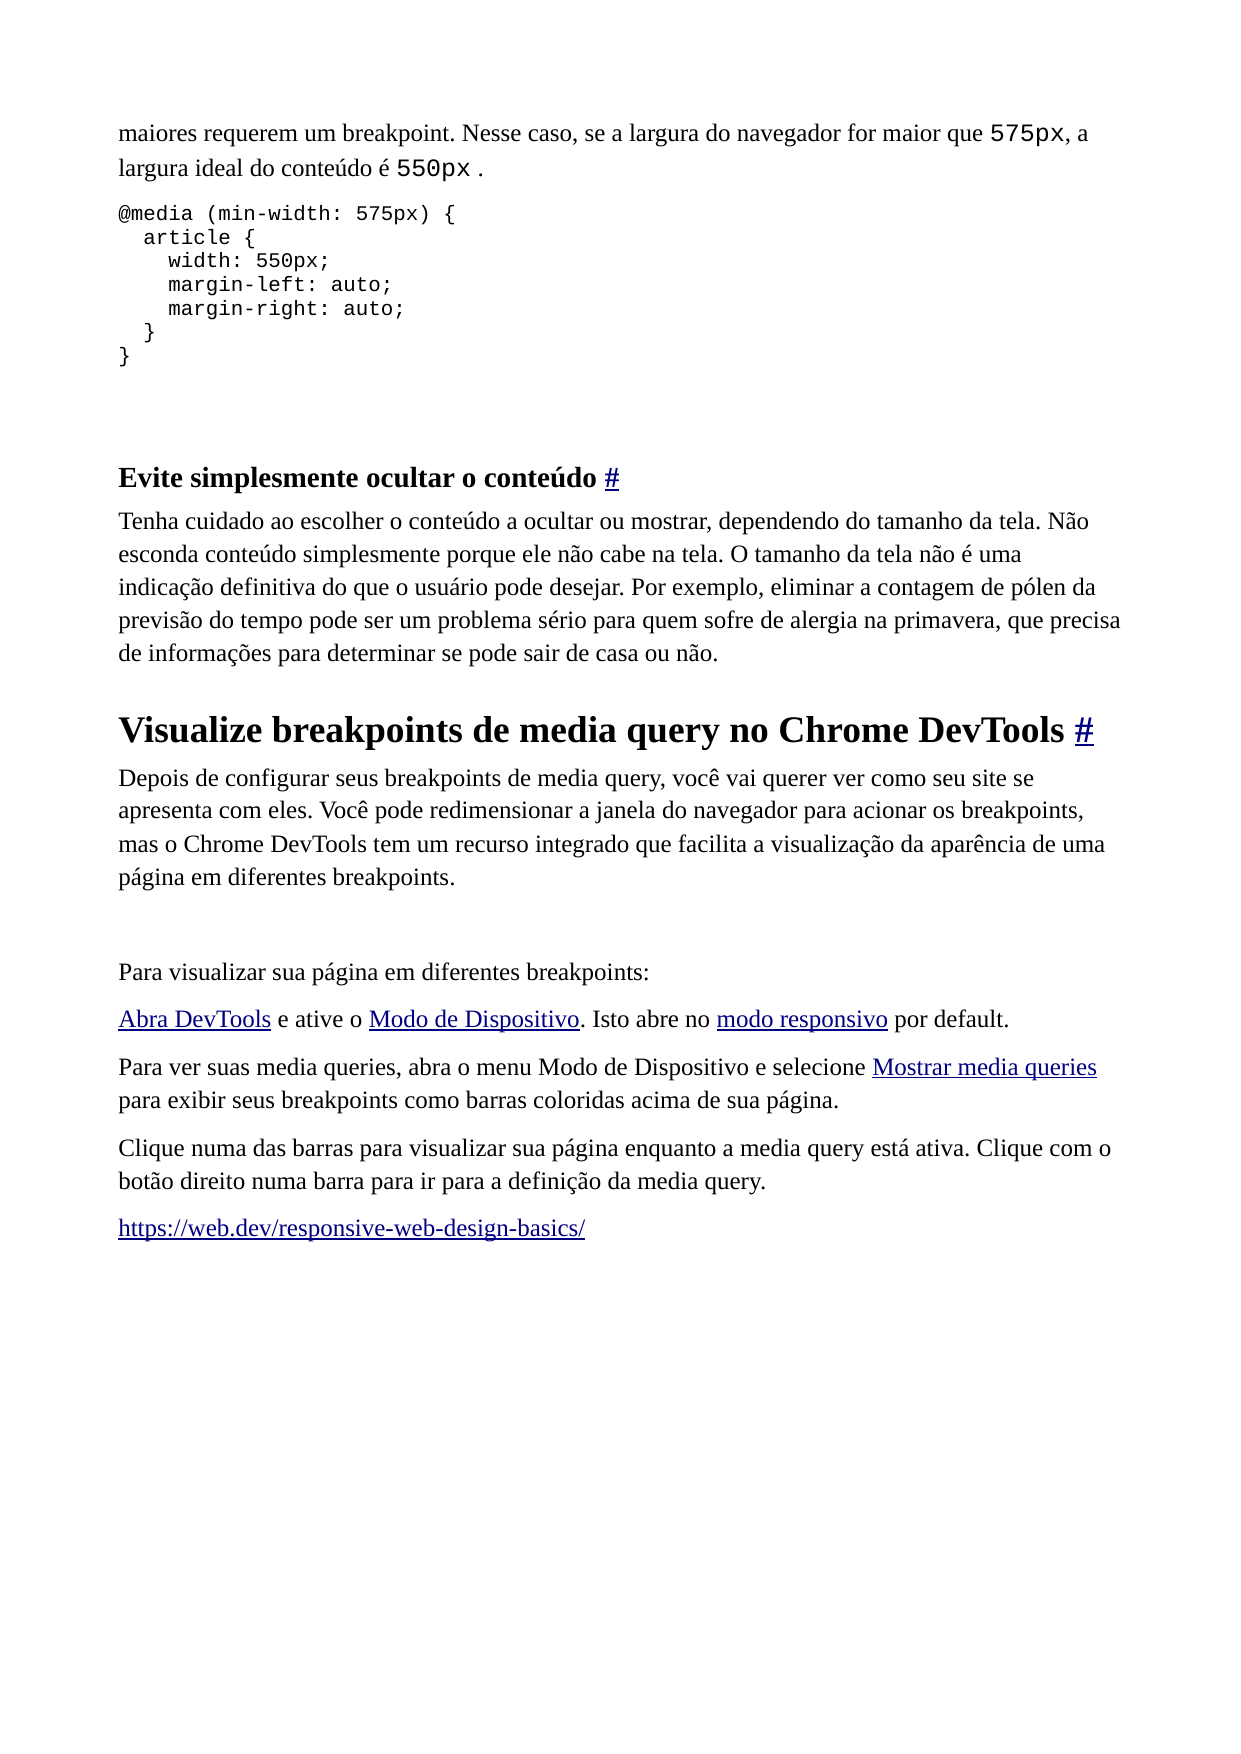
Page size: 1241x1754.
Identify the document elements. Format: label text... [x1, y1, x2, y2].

text Para ver suas media queries, abra o menu Modo de Dispositivo e selecione Mostrar media queries para exibir seus breakpoints como barras coloridas acima de sua página. [118, 1052, 1122, 1114]
text Tenha cuidado ao escolher o conteúdo a ocultar ou mostrar, dependendo do tamanho da tela. Não esconda conteúdo simplesmente porque ele não cabe na tela. O tamanho da tela não é uma indicação definitiva do que o usuário pode desejar. Por exemplo, eliminar a contagem de pólen da previsão do tempo pode ser um problema sério para quem sofre de alergia na primavera, que precisa de informações para determinar se pode sair de casa ou não. [118, 506, 1122, 667]
text article { [118, 227, 1122, 251]
subtitle Visualize breakpoints de media query no Chrome DevTools # [118, 707, 1122, 750]
text Para visualizar sua página em diferentes breakpoints: [118, 957, 1122, 986]
text margin-right: auto; [118, 298, 1122, 321]
text } [118, 321, 1122, 345]
text Depois de configurar seus breakpoints de media query, você vai querer ver como seu site se apresenta com eles. Você pode redimensionar a janela do navegador para acionar os breakpoints, mas o Chrome DevTools tem um recurso integrado que facilita a visualização da aparência de uma página em diferentes breakpoints. [118, 763, 1122, 890]
text @media (min-width: 575px) { [118, 203, 1122, 227]
text Abra DevTools e ative o Modo de Dispositivo. Isto abre no modo responsivo por default. [118, 1004, 1122, 1033]
text Clique numa das barras para visualizar sua página enquanto a media query está ativa. Clique com o botão direito numa barra para ir para a definição da media query. [118, 1133, 1122, 1194]
text width: 550px; [118, 251, 1122, 274]
subtitle Evite simplesmente ocultar o conteúdo # [118, 460, 1122, 494]
text maiores requerem um breakpoint. Nesse caso, se a largura do navegador for maior que 575px, a largura ideal do conteúdo é 550px . [118, 118, 1122, 184]
text margin-left: auto; [118, 274, 1122, 298]
text https://web.dev/responsive-web-design-basics/ [118, 1213, 1122, 1242]
text } [118, 345, 1122, 369]
